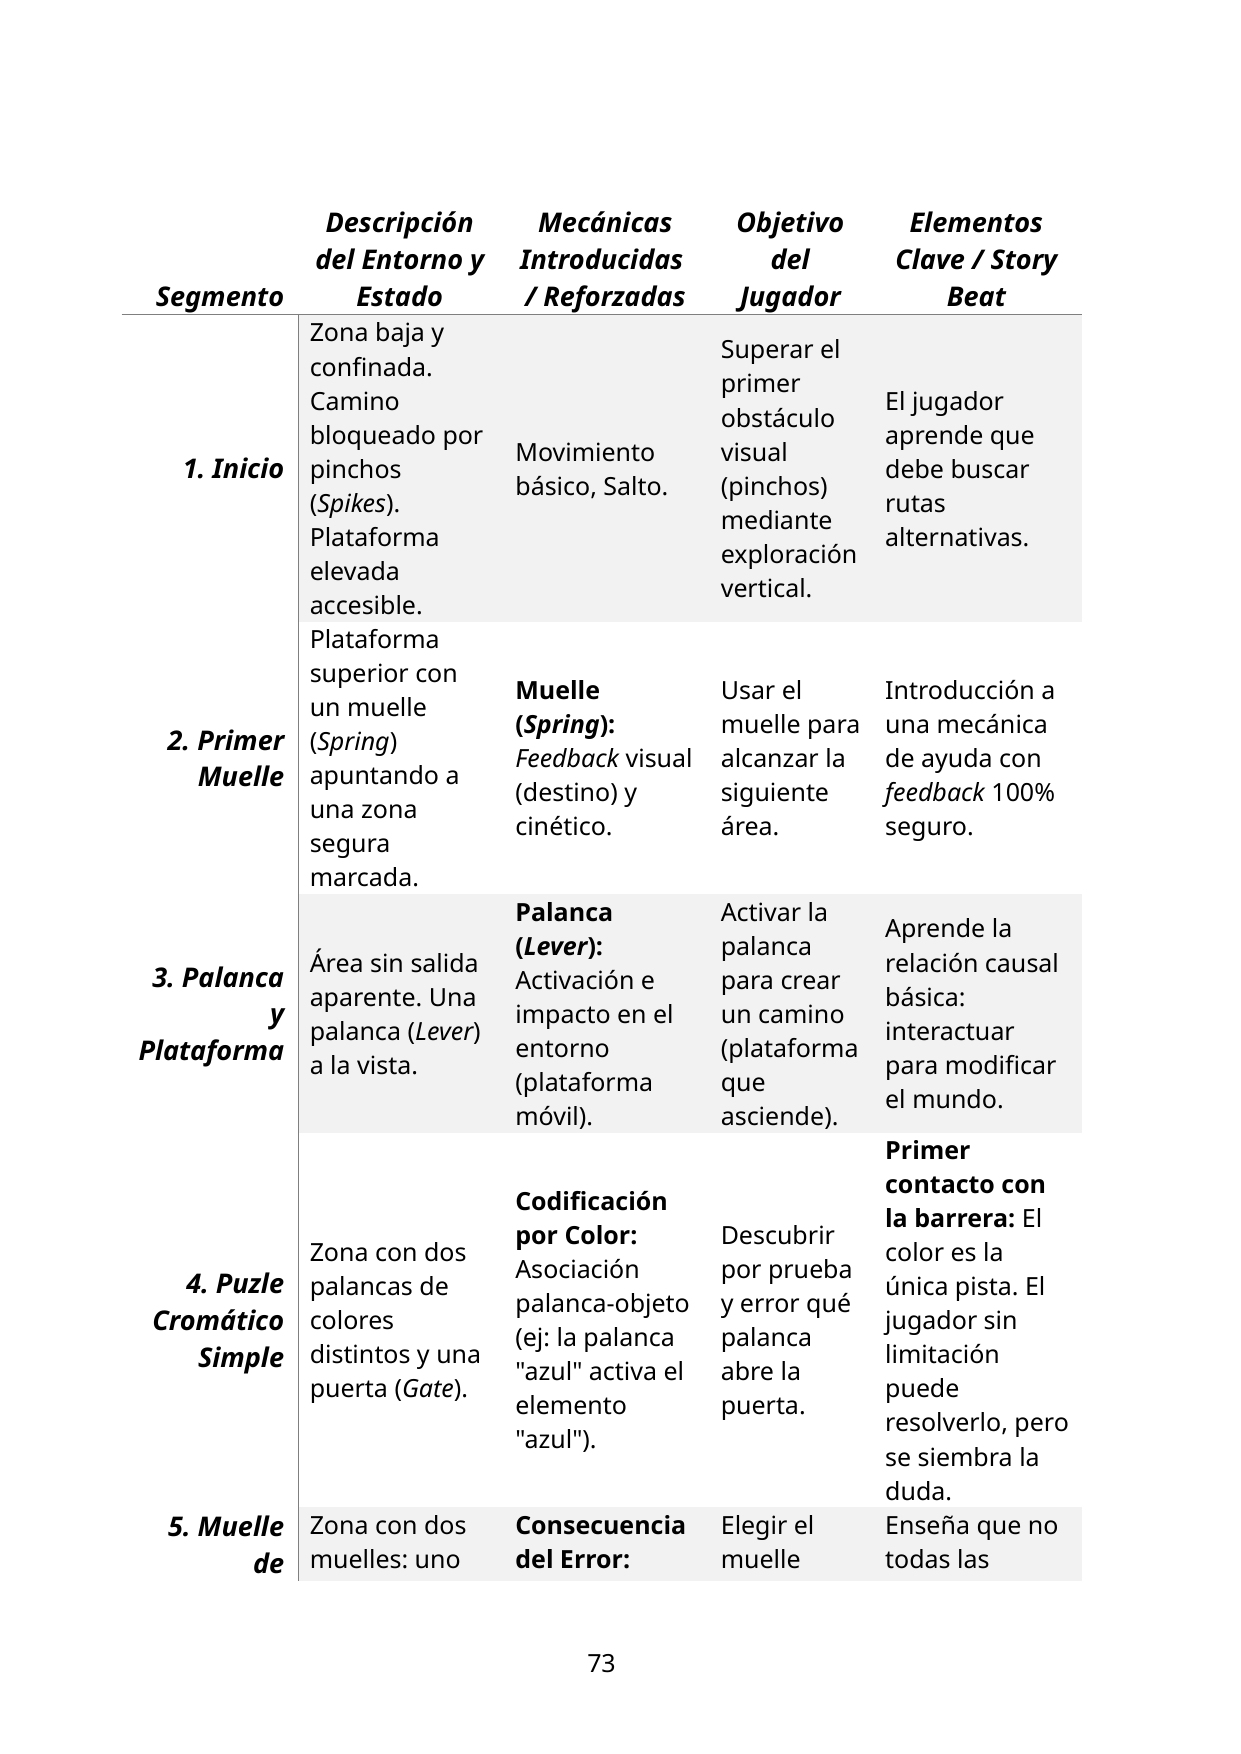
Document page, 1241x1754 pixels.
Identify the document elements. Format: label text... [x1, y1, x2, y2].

table_cell 2. Primer Muelle [122, 622, 298, 894]
table_cell Enseña que no todas las [874, 1507, 1082, 1581]
table_cell Consecuencia del Error: [504, 1507, 709, 1581]
table_cell 4. Puzle Cromático Simple [122, 1133, 298, 1507]
table_cell Zona con dos muelles: uno [299, 1507, 504, 1581]
table_cell Superar el primer obstáculo visual (pinchos) mediante exploración vertical. [709, 315, 874, 622]
table_cell Área sin salida aparente. Una palanca (Lever) a la vista. [299, 894, 504, 1133]
table_cell Codificación por Color: Asociación palanca-objeto (ej: la palanca "azul" activa el elemento "azul"). [504, 1133, 709, 1507]
table_cell 3. Palanca y Plataforma [122, 894, 298, 1133]
table_header Descripción del Entorno y Estado [298, 204, 504, 314]
table_cell Zona baja y confinada. Camino bloqueado por pinchos (Spikes). Plataforma elevada accesible. [299, 315, 504, 622]
table_cell El jugador aprende que debe buscar rutas alternativas. [874, 315, 1082, 622]
table_cell Muelle (Spring): Feedback visual (destino) y cinético. [504, 622, 709, 894]
table_cell Palanca (Lever): Activación e impacto en el entorno (plataforma móvil). [504, 894, 709, 1133]
table_cell Primer contacto con la barrera: El color es la única pista. El jugador sin limitación puede resolverlo, pero se siembra la duda. [874, 1133, 1082, 1507]
table_header Segmento [122, 204, 298, 314]
table_cell Activar la palanca para crear un camino (plataforma que asciende). [709, 894, 874, 1133]
table_cell 5. Muelle de [122, 1507, 298, 1581]
table_cell Plataforma superior con un muelle (Spring) apuntando a una zona segura marcada. [299, 622, 504, 894]
table_cell Aprende la relación causal básica: interactuar para modificar el mundo. [874, 894, 1082, 1133]
table_cell Usar el muelle para alcanzar la siguiente área. [709, 622, 874, 894]
table_header Objetivo del Jugador [709, 204, 874, 314]
table_cell Introducción a una mecánica de ayuda con feedback 100% seguro. [874, 622, 1082, 894]
table_cell Descubrir por prueba y error qué palanca abre la puerta. [709, 1133, 874, 1507]
table_header Mecánicas Introducidas / Reforzadas [504, 204, 709, 314]
table_cell Movimiento básico, Salto. [504, 315, 709, 622]
table_cell Elegir el muelle [709, 1507, 874, 1581]
table_cell 1. Inicio [122, 315, 298, 622]
table_header Elementos Clave / Story Beat [874, 204, 1082, 314]
table_cell Zona con dos palancas de colores distintos y una puerta (Gate). [299, 1133, 504, 1507]
